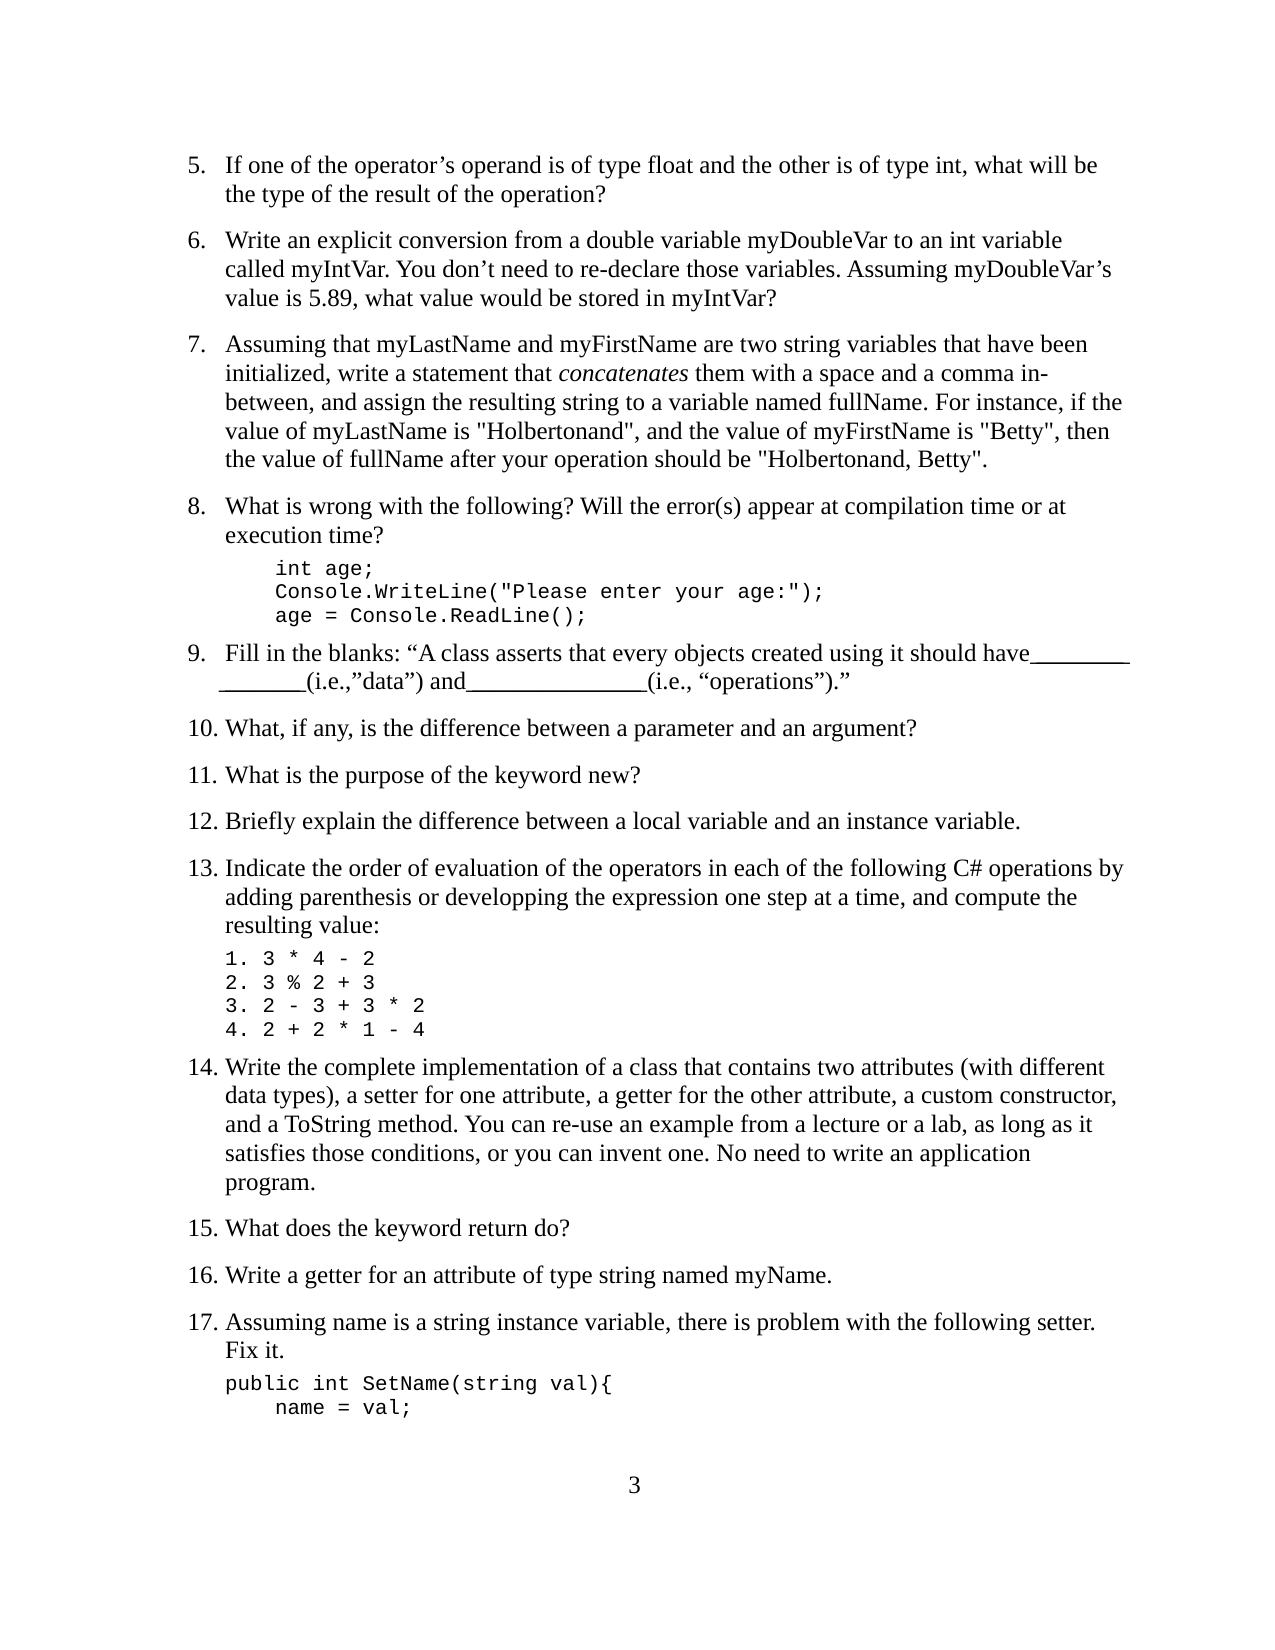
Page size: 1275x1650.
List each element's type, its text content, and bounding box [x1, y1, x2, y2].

list What does the keyword return do? [187, 1213, 1125, 1242]
list Console.WriteLine("Please enter your age:"); [187, 581, 1125, 605]
list public int SetName(string val){ [187, 1373, 1125, 1397]
list Write the complete implementation of a class that contains two attributes (with different data types), a setter for one attribute, a getter for the other attribute, a custom constructor, and a ToString method. You can re-use an example from a lecture or a lab, as long as it satisfies those conditions, or you can invent one. No need to write an application program. [187, 1052, 1125, 1196]
list age = Console.ReadLine(); [187, 605, 1125, 629]
list Indicate the order of evaluation of the operators in each of the following C# operations by adding parenthesis or developping the expression one step at a time, and compute the resulting value: [187, 853, 1125, 939]
list Assuming name is a string instance variable, there is problem with the following setter. Fix it. [187, 1307, 1125, 1364]
list If one of the operator’s operand is of type float and the other is of type int, what will be the type of the result of the operation? [187, 150, 1125, 207]
list Write an explicit conversion from a double variable myDoubleVar to an int variable called myIntVar. You don’t need to re-declare those variables. Assuming myDoubleVar’s value is 5.89, what value would be stored in myIntVar? [187, 225, 1125, 312]
list 2 + 2 * 1 - 4 [225, 1019, 1125, 1043]
list 2 - 3 + 3 * 2 [225, 996, 1125, 1019]
list Assuming that myLastName and myFirstName are two string variables that have been initialized, write a statement that concatenates them with a space and a comma in-between, and assign the resulting string to a variable named fullName. For instance, if the value of myLastName is "Holbertonand", and the value of myFirstName is "Betty", then the value of fullName after your operation should be "Holbertonand, Betty". [187, 329, 1125, 473]
list What is wrong with the following? Will the error(s) appear at compilation time or at execution time? [187, 491, 1125, 549]
list What, if any, is the difference between a parameter and an argument? [187, 713, 1125, 742]
list What is the purpose of the keyword new? [187, 760, 1125, 788]
list Write a getter for an attribute of type string named myName. [187, 1260, 1125, 1289]
list Fill in the blanks: “A class asserts that every objects created using it should have ̲ ̲ ̲ ̲ ̲ ̲ ̲ ̲ ̲ ̲ ̲ ̲ ̲ ̲ ̲ ̲ ̲ ̲ ̲ ̲ ̲ ̲ ̲ ̲ ̲ ̲ ̲ ̲ (i.e.,”data”) and ̲ ̲ ̲ ̲ ̲ ̲ ̲ ̲ ̲ ̲ ̲ ̲ ̲ ̲ ̲ ̲ ̲ ̲ ̲ ̲ ̲ ̲ ̲ ̲ ̲ ̲ ̲ ̲ (i.e., “operations”).” [187, 638, 1125, 695]
list int age; [187, 558, 1125, 581]
list 3 * 4 - 2 [225, 948, 1125, 972]
list name = val; [187, 1397, 1125, 1421]
list Briefly explain the difference between a local variable and an instance variable. [187, 806, 1125, 835]
list 3 % 2 + 3 [225, 972, 1125, 996]
